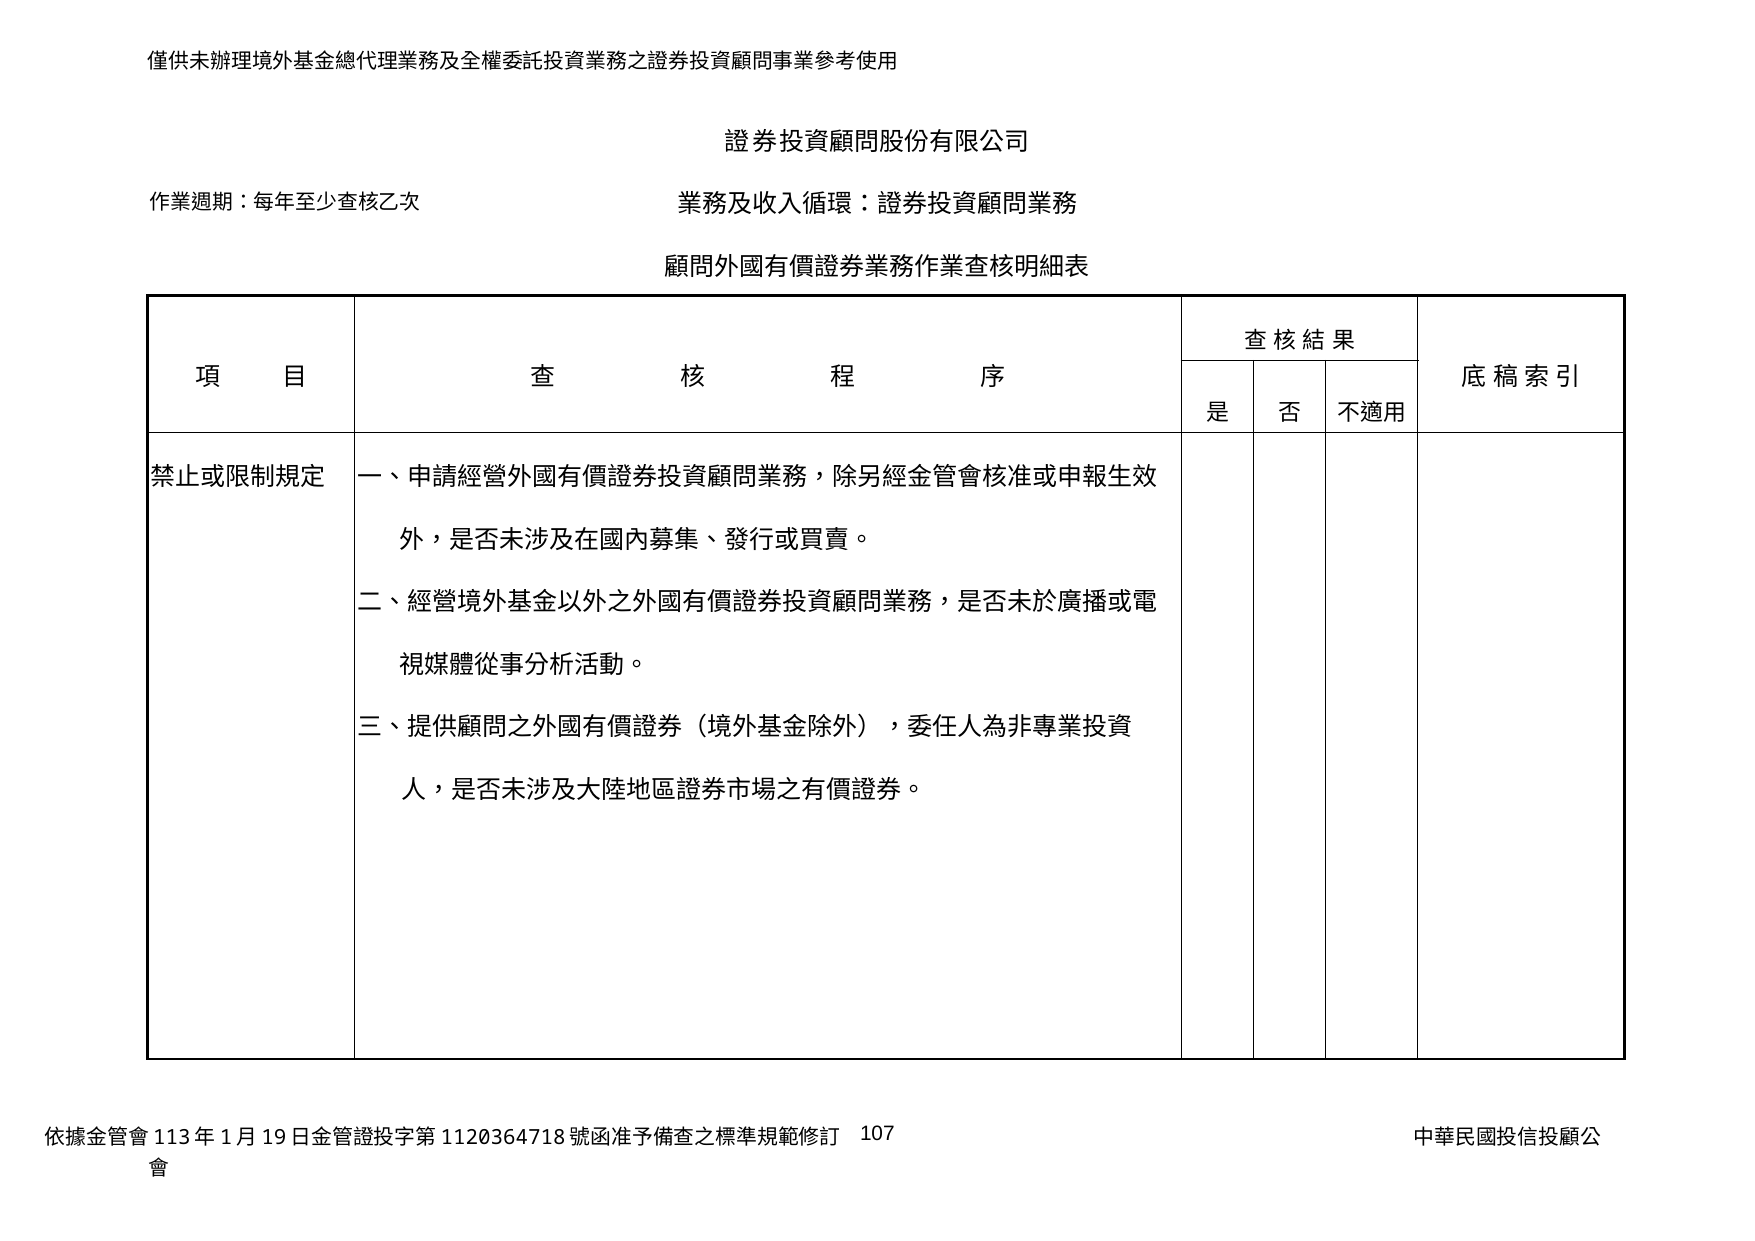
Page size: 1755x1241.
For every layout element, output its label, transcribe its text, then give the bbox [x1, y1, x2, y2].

table_cell 不適用 [1326, 361, 1417, 432]
text 證券投資顧問股份有限公司 [148, 98, 1606, 160]
text 業務及收入循環：證券投資顧問業務 [148, 160, 1606, 223]
text 顧問外國有價證券業務作業查核明細表 [148, 223, 1606, 285]
table_header 查 核 程 序 [355, 297, 1181, 432]
table_cell [1326, 433, 1417, 1058]
table_header 查核結果 [1182, 297, 1417, 360]
table_cell 否 [1254, 361, 1325, 432]
table_header 項 目 [149, 297, 354, 432]
table_cell [1418, 433, 1623, 1058]
table_header 底稿索引 [1418, 297, 1623, 432]
table_cell [1182, 433, 1253, 1058]
table_cell [1254, 433, 1325, 1058]
table_cell 一、申請經營外國有價證券投資顧問業務，除另經金管會核准或申報生效外，是否未涉及在國內募集、發行或買賣。 二、經營境外基金以外之外國有價證券投資顧問業務，是否未於廣播或電視媒體從事分析活動。 三、提供顧問之外國有價證券（境外基金除外），委任人為非專業投資人，是否未涉及大陸地區證券市場之有價證券。 [355, 433, 1181, 1058]
table_cell 是 [1182, 361, 1253, 432]
table_cell 禁止或限制規定 [149, 433, 354, 1058]
